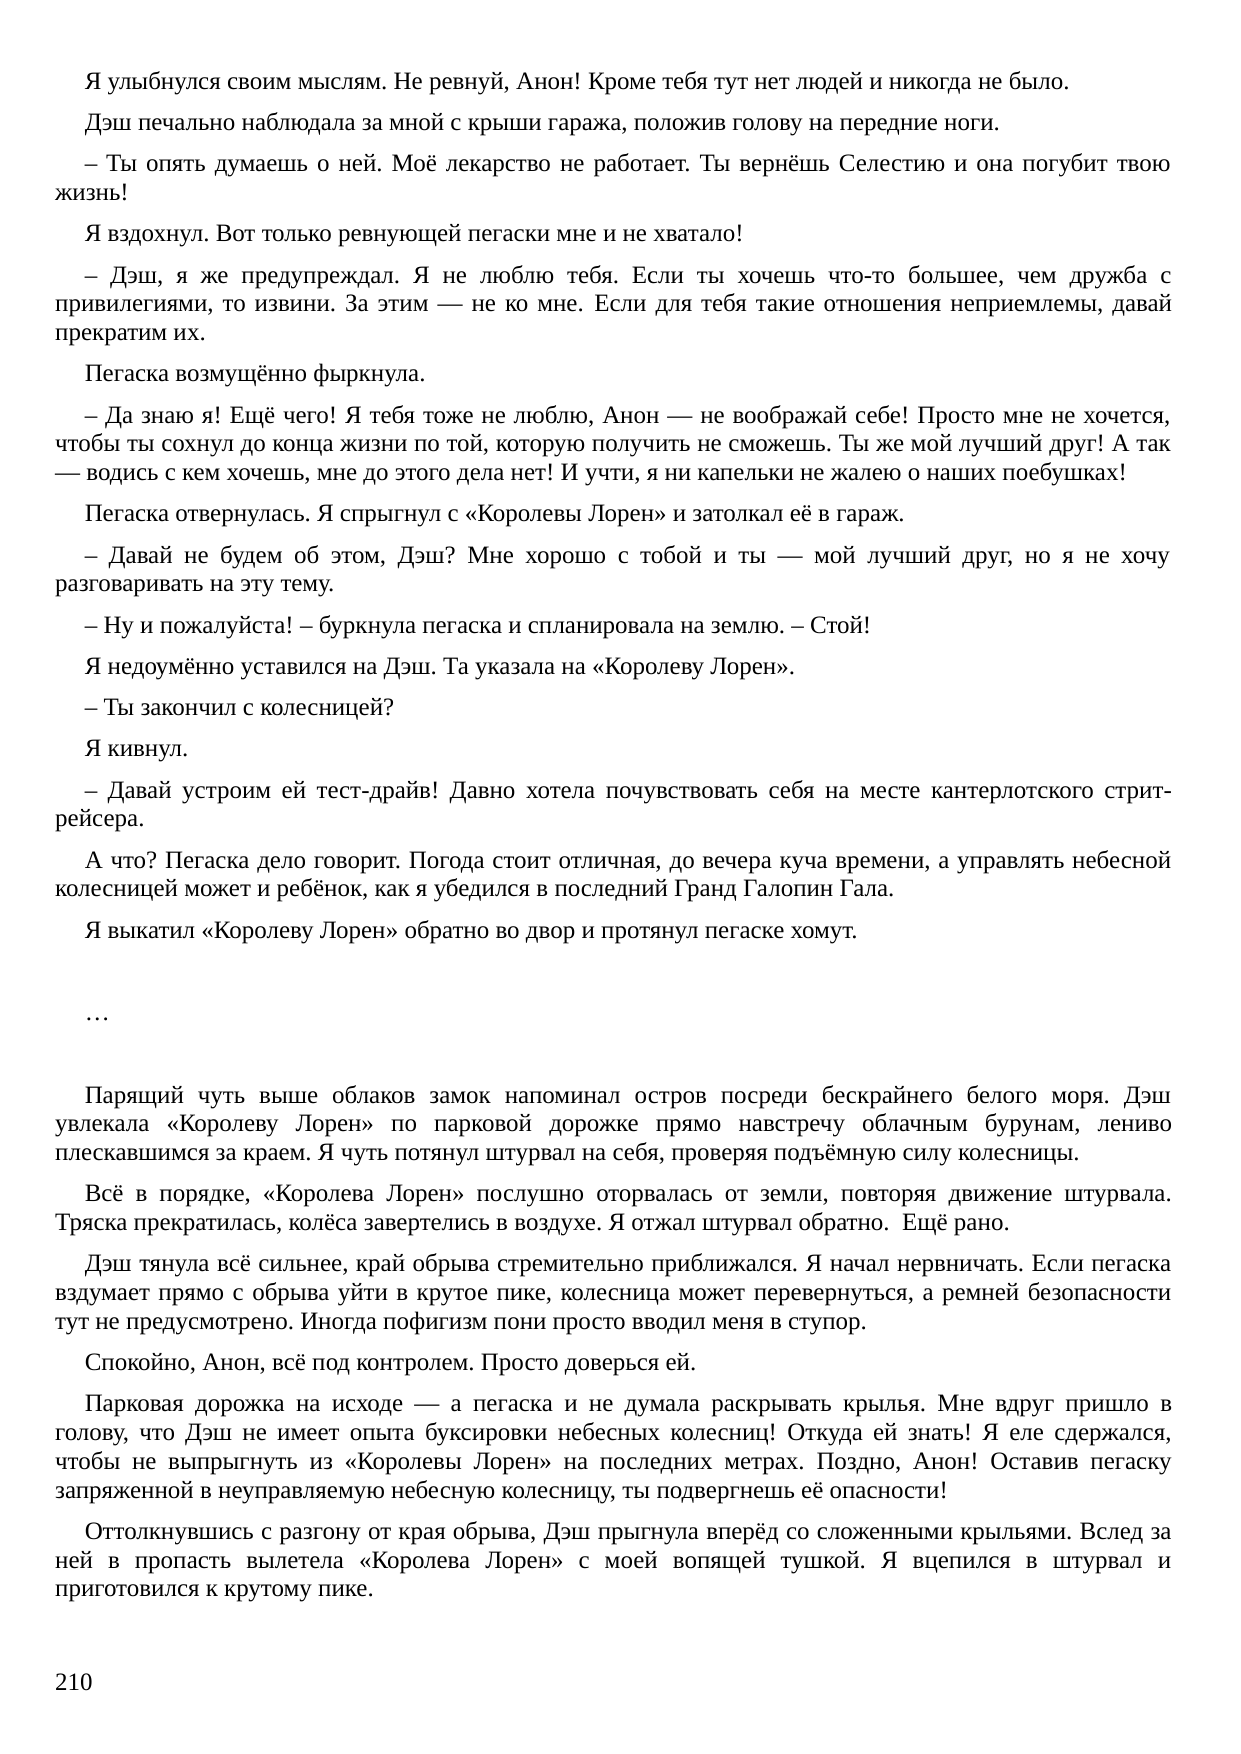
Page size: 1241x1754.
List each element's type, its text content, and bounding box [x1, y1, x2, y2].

text Я недоумённо уставился на Дэш. Та указала на «Королеву Лорен». [55, 651, 1173, 680]
text Дэш тянула всё сильнее, край обрыва стремительно приближался. Я начал нервничать. Если пегаска вздумает прямо с обрыва уйти в крутое пике, колесница может перевернуться, а ремней безопасности тут не предусмотрено. Иногда пофигизм пони просто вводил меня в ступор. [55, 1248, 1173, 1335]
text – Давай не будем об этом, Дэш? Мне хорошо с тобой и ты — мой лучший друг, но я не хочу разговаривать на эту тему. [55, 540, 1173, 597]
text – Ты закончил с колесницей? [55, 692, 1173, 721]
text Пегаска возмущённо фыркнула. [55, 358, 1173, 387]
text Я кивнул. [55, 733, 1173, 762]
text Оттолкнувшись с разгону от края обрыва, Дэш прыгнула вперёд со сложенными крыльями. Вслед за ней в пропасть вылетела «Королева Лорен» с моей вопящей тушкой. Я вцепился в штурвал и приготовился к крутому пике. [55, 1516, 1173, 1602]
text Спокойно, Анон, всё под контролем. Просто доверься ей. [55, 1347, 1173, 1376]
text Всё в порядке, «Королева Лорен» послушно оторвалась от земли, повторяя движение штурвала. Тряска прекратилась, колёса завертелись в воздухе. Я отжал штурвал обратно. Ещё рано. [55, 1178, 1173, 1236]
text Я улыбнулся своим мыслям. Не ревнуй, Анон! Кроме тебя тут нет людей и никогда не было. [55, 66, 1173, 95]
text Дэш печально наблюдала за мной с крыши гаража, положив голову на передние ноги. [55, 107, 1173, 136]
text – Дэш, я же предупреждал. Я не люблю тебя. Если ты хочешь что-то большее, чем дружба с привилегиями, то извини. За этим — не ко мне. Если для тебя такие отношения неприемлемы, давай прекратим их. [55, 260, 1173, 346]
text – Ты опять думаешь о ней. Моё лекарство не работает. Ты вернёшь Селестию и она погубит твою жизнь! [55, 148, 1173, 206]
text – Да знаю я! Ещё чего! Я тебя тоже не люблю, Анон — не воображай себе! Просто мне не хочется, чтобы ты сохнул до конца жизни по той, которую получить не сможешь. Ты же мой лучший друг! А так — водись с кем хочешь, мне до этого дела нет! И учти, я ни капельки не жалею о наших поебушках! [55, 400, 1173, 486]
text Парковая дорожка на исходе — а пегаска и не думала раскрывать крылья. Мне вдруг пришло в голову, что Дэш не имеет опыта буксировки небесных колесниц! Откуда ей знать! Я еле сдержался, чтобы не выпрыгнуть из «Королевы Лорен» на последних метрах. Поздно, Анон! Оставив пегаску запряженной в неуправляемую небесную колесницу, ты подвергнешь её опасности! [55, 1388, 1173, 1503]
text – Давай устроим ей тест-драйв! Давно хотела почувствовать себя на месте кантерлотского стрит-рейсера. [55, 775, 1173, 832]
text Я вздохнул. Вот только ревнующей пегаски мне и не хватало! [55, 218, 1173, 247]
text А что? Пегаска дело говорит. Погода стоит отличная, до вечера куча времени, а управлять небесной колесницей может и ребёнок, как я убедился в последний Гранд Галопин Гала. [55, 845, 1173, 902]
text Я выкатил «Королеву Лорен» обратно во двор и протянул пегаске хомут. [55, 915, 1173, 943]
text Парящий чуть выше облаков замок напоминал остров посреди бескрайнего белого моря. Дэш увлекала «Королеву Лорен» по парковой дорожке прямо навстречу облачным бурунам, лениво плескавшимся за краем. Я чуть потянул штурвал на себя, проверяя подъёмную силу колесницы. [55, 1080, 1173, 1166]
text Пегаска отвернулась. Я спрыгнул с «Королевы Лорен» и затолкал её в гараж. [55, 498, 1173, 527]
text – Ну и пожалуйста! – буркнула пегаска и спланировала на землю. – Стой! [55, 610, 1173, 638]
text … [55, 997, 1173, 1026]
